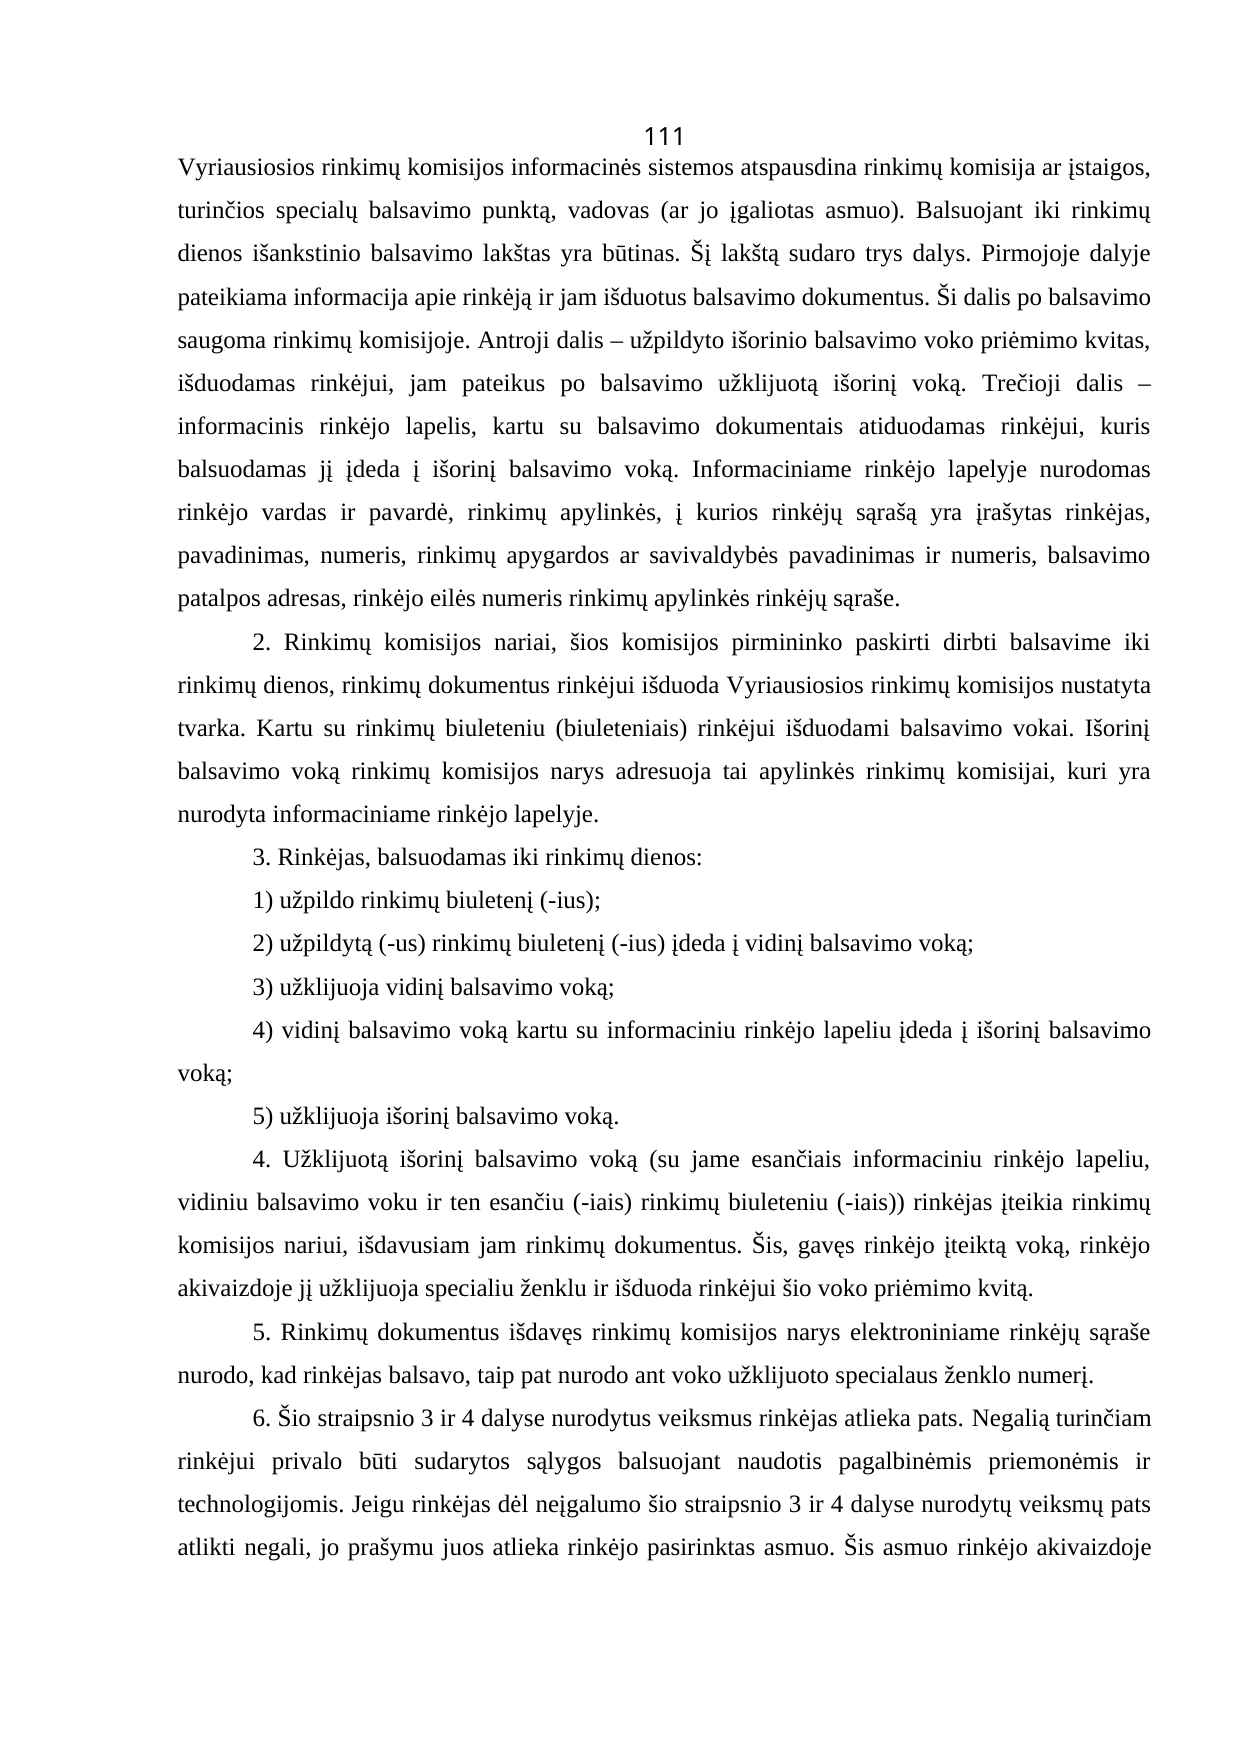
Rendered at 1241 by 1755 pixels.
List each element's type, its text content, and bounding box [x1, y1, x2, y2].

text 5. Rinkimų dokumentus išdavęs rinkimų komisijos narys elektroniniame rinkėjų sąraše nurodo, kad rinkėjas balsavo, taip pat nurodo ant voko užklijuoto specialaus ženklo numerį. [177, 1317, 1152, 1388]
text 2) užpildytą (-us) rinkimų biuletenį (-ius) įdeda į vidinį balsavimo voką; [177, 928, 1152, 957]
text 4) vidinį balsavimo voką kartu su informaciniu rinkėjo lapeliu įdeda į išorinį balsavimo voką; [177, 1015, 1152, 1087]
text 6. Šio straipsnio 3 ir 4 dalyse nurodytus veiksmus rinkėjas atlieka pats. Negalią turinčiam rinkėjui privalo būti sudarytos sąlygos balsuojant naudotis pagalbinėmis priemonėmis ir technologijomis. Jeigu rinkėjas dėl neįgalumo šio straipsnio 3 ir 4 dalyse nurodytų veiksmų pats atlikti negali, jo prašymu juos atlieka rinkėjo pasirinktas asmuo. Šis asmuo rinkėjo akivaizdoje [177, 1403, 1152, 1561]
text 1) užpildo rinkimų biuletenį (-ius); [177, 885, 1152, 914]
text 2. Rinkimų komisijos nariai, šios komisijos pirmininko paskirti dirbti balsavime iki rinkimų dienos, rinkimų dokumentus rinkėjui išduoda Vyriausiosios rinkimų komisijos nustatyta tvarka. Kartu su rinkimų biuleteniu (biuleteniais) rinkėjui išduodami balsavimo vokai. Išorinį balsavimo voką rinkimų komisijos narys adresuoja tai apylinkės rinkimų komisijai, kuri yra nurodyta informaciniame rinkėjo lapelyje. [177, 627, 1152, 828]
text 5) užklijuoja išorinį balsavimo voką. [177, 1101, 1152, 1130]
text 4. Užklijuotą išorinį balsavimo voką (su jame esančiais informaciniu rinkėjo lapeliu, vidiniu balsavimo voku ir ten esančiu (-iais) rinkimų biuleteniu (-iais)) rinkėjas įteikia rinkimų komisijos nariui, išdavusiam jam rinkimų dokumentus. Šis, gavęs rinkėjo įteiktą voką, rinkėjo akivaizdoje jį užklijuoja specialiu ženklu ir išduoda rinkėjui šio voko priėmimo kvitą. [177, 1144, 1152, 1302]
text 3) užklijuoja vidinį balsavimo voką; [177, 972, 1152, 1000]
text Vyriausiosios rinkimų komisijos informacinės sistemos atspausdina rinkimų komisija ar įstaigos, turinčios specialų balsavimo punktą, vadovas (ar jo įgaliotas asmuo). Balsuojant iki rinkimų dienos išankstinio balsavimo lakštas yra būtinas. Šį lakštą sudaro trys dalys. Pirmojoje dalyje pateikiama informacija apie rinkėją ir jam išduotus balsavimo dokumentus. Ši dalis po balsavimo saugoma rinkimų komisijoje. Antroji dalis – užpildyto išorinio balsavimo voko priėmimo kvitas, išduodamas rinkėjui, jam pateikus po balsavimo užklijuotą išorinį voką. Trečioji dalis – informacinis rinkėjo lapelis, kartu su balsavimo dokumentais atiduodamas rinkėjui, kuris balsuodamas jį įdeda į išorinį balsavimo voką. Informaciniame rinkėjo lapelyje nurodomas rinkėjo vardas ir pavardė, rinkimų apylinkės, į kurios rinkėjų sąrašą yra įrašytas rinkėjas, pavadinimas, numeris, rinkimų apygardos ar savivaldybės pavadinimas ir numeris, balsavimo patalpos adresas, rinkėjo eilės numeris rinkimų apylinkės rinkėjų sąraše. [177, 152, 1152, 612]
text 3. Rinkėjas, balsuodamas iki rinkimų dienos: [177, 842, 1152, 871]
